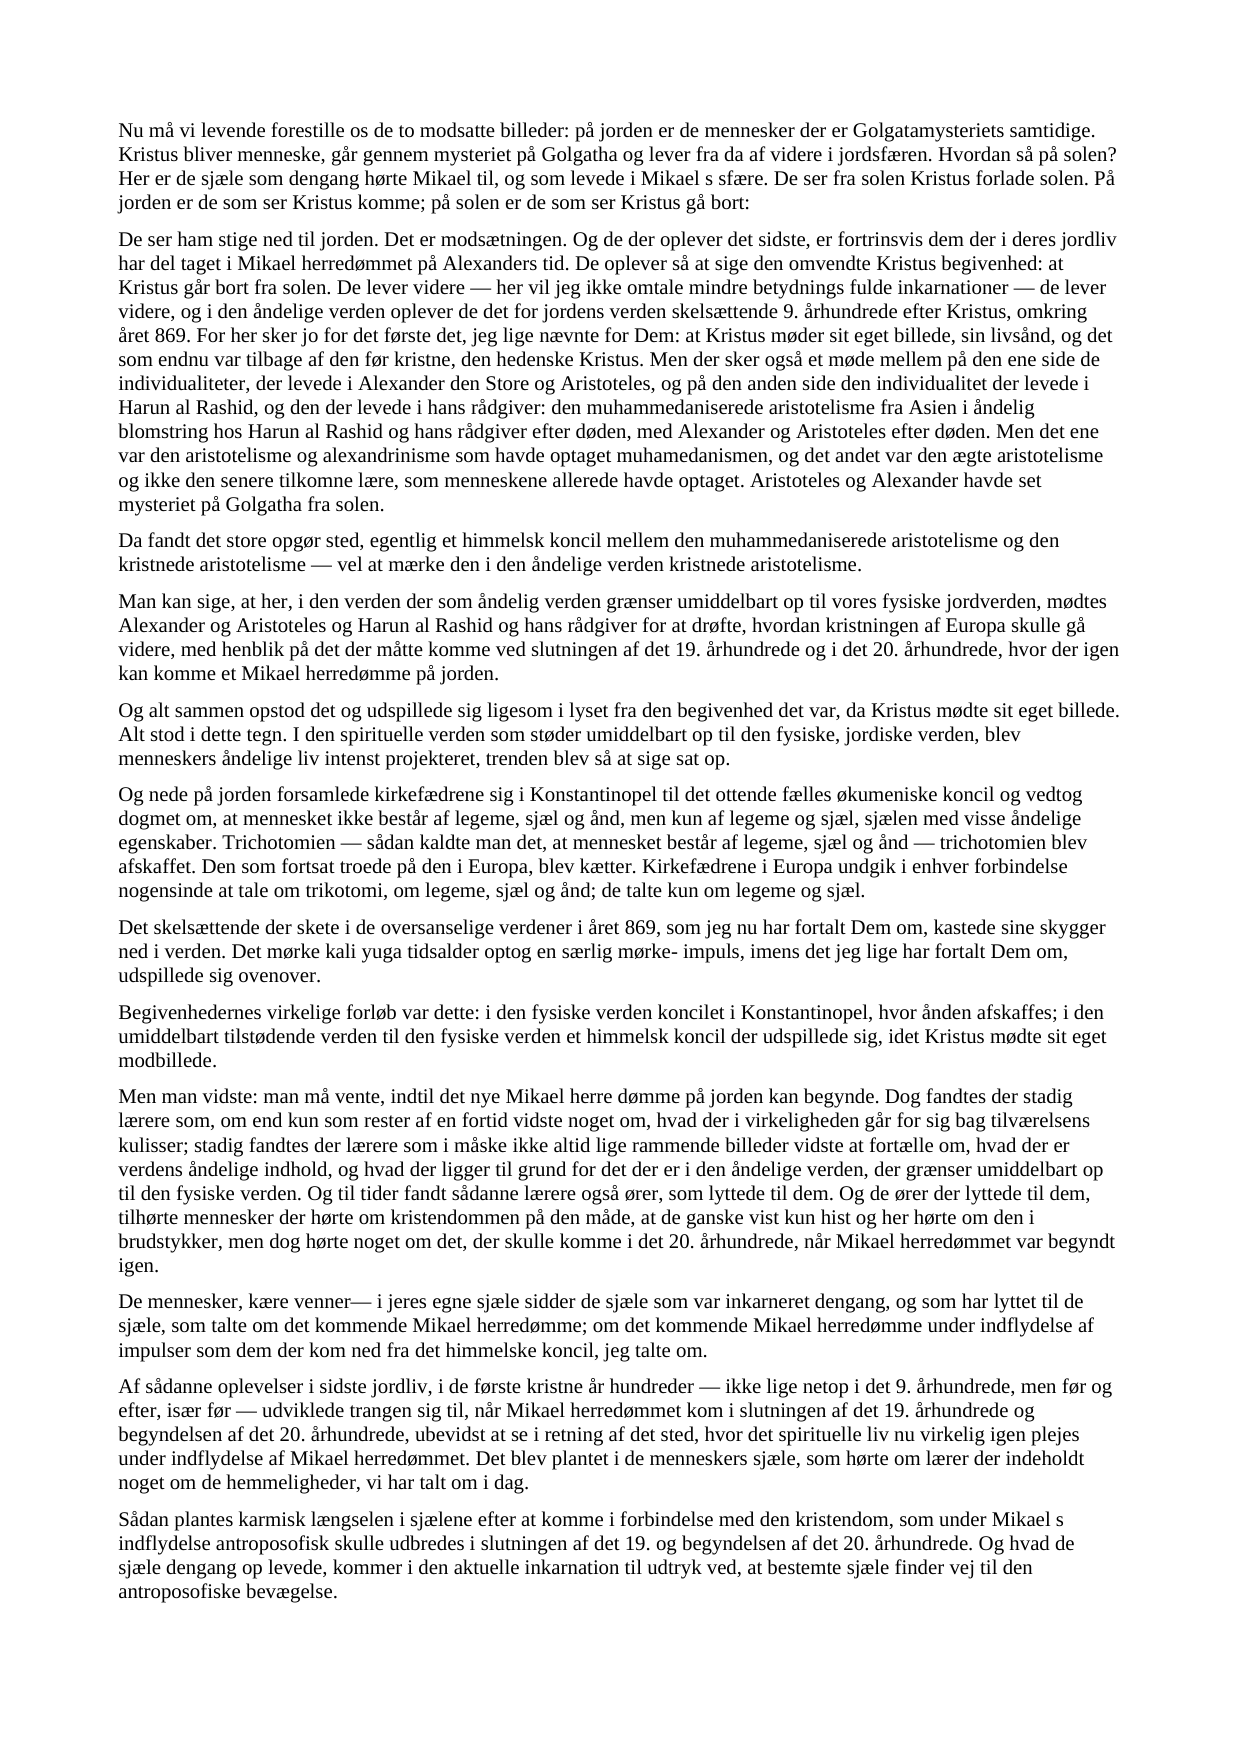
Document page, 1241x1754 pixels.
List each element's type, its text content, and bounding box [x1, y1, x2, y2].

text Og alt sammen opstod det og udspillede sig ligesom i lyset fra den begivenhed det var, da Kristus mødte sit eget billede. Alt stod i dette tegn. I den spirituelle verden som støder umiddelbart op til den fysiske, jordiske verden, blev menneskers åndelige liv intenst projekteret, trenden blev så at sige sat op. [118, 697, 1122, 770]
text Man kan sige, at her, i den verden der som åndelig verden grænser umiddelbart op til vores fysiske jordverden, mødtes Alexander og Aristoteles og Harun al Rashid og hans rådgiver for at drøfte, hvordan kristningen af Europa skulle gå videre, med henblik på det der måtte komme ved slutningen af det 19. århundrede og i det 20. århundrede, hvor der igen kan komme et Mikael herredømme på jorden. [118, 589, 1122, 685]
text Da fandt det store opgør sted, egentlig et himmelsk koncil mellem den muhammedaniserede aristotelisme og den kristnede aristotelisme — vel at mærke den i den åndelige verden kristnede aristotelisme. [118, 528, 1122, 576]
text Begivenhedernes virkelige forløb var dette: i den fysiske verden koncilet i Konstantinopel, hvor ånden afskaffes; i den umiddelbart tilstødende verden til den fysiske verden et himmelsk koncil der udspillede sig, idet Kristus mødte sit eget modbillede. [118, 1000, 1122, 1072]
text De ser ham stige ned til jorden. Det er modsætningen. Og de der oplever det sidste, er fortrinsvis dem der i deres jordliv har del taget i Mikael herredømmet på Alexanders tid. De oplever så at sige den omvendte Kristus begivenhed: at Kristus går bort fra solen. De lever videre — her vil jeg ikke omtale mindre betydnings fulde inkarnationer — de lever videre, og i den åndelige verden oplever de det for jordens verden skelsættende 9. århundrede efter Kristus, omkring året 869. For her sker jo for det første det, jeg lige nævnte for Dem: at Kristus møder sit eget billede, sin livsånd, og det som endnu var tilbage af den før kristne, den hedenske Kristus. Men der sker også et møde mellem på den ene side de individualiteter, der levede i Alexander den Store og Aristoteles, og på den anden side den individualitet der levede i Harun al Rashid, og den der levede i hans rådgiver: den muhammedaniserede aristotelisme fra Asien i åndelig blomstring hos Harun al Rashid og hans rådgiver efter døden, med Alexander og Aristoteles efter døden. Men det ene var den aristotelisme og alexandrinisme som havde optaget muhamedanismen, og det andet var den ægte aristotelisme og ikke den senere tilkomne lære, som menneskene allerede havde optaget. Aristoteles og Alexander havde set mysteriet på Golgatha fra solen. [118, 227, 1122, 516]
text Nu må vi levende forestille os de to modsatte billeder: på jorden er de mennesker der er Golgatamysteriets samtidige. Kristus bliver menneske, går gennem mysteriet på Golgatha og lever fra da af videre i jordsfæren. Hvordan så på solen? Her er de sjæle som dengang hørte Mikael til, og som levede i Mikael s sfære. De ser fra solen Kristus forlade solen. På jorden er de som ser Kristus komme; på solen er de som ser Kristus gå bort: [118, 118, 1122, 214]
text Sådan plantes karmisk længselen i sjælene efter at komme i forbindelse med den kristendom, som under Mikael s indflydelse antroposofisk skulle udbredes i slutningen af det 19. og begyndelsen af det 20. århundrede. Og hvad de sjæle dengang op levede, kommer i den aktuelle inkarnation til udtryk ved, at bestemte sjæle finder vej til den antroposofiske bevægelse. [118, 1507, 1122, 1603]
text De mennesker, kære venner— i jeres egne sjæle sidder de sjæle som var inkarneret dengang, og som har lyttet til de sjæle, som talte om det kommende Mikael herredømme; om det kommende Mikael herredømme under indflydelse af impulser som dem der kom ned fra det himmelske koncil, jeg talte om. [118, 1289, 1122, 1362]
text Af sådanne oplevelser i sidste jordliv, i de første kristne år hundreder — ikke lige netop i det 9. århundrede, men før og efter, især før — udviklede trangen sig til, når Mikael herredømmet kom i slutningen af det 19. århundrede og begyndelsen af det 20. århundrede, ubevidst at se i retning af det sted, hvor det spirituelle liv nu virkelig igen plejes under indflydelse af Mikael herredømmet. Det blev plantet i de menneskers sjæle, som hørte om lærer der indeholdt noget om de hemmeligheder, vi har talt om i dag. [118, 1374, 1122, 1494]
text Men man vidste: man må vente, indtil det nye Mikael herre dømme på jorden kan begynde. Dog fandtes der stadig lærere som, om end kun som rester af en fortid vidste noget om, hvad der i virkeligheden går for sig bag tilværelsens kulisser; stadig fandtes der lærere som i måske ikke altid lige rammende billeder vidste at fortælle om, hvad der er verdens åndelige indhold, og hvad der ligger til grund for det der er i den åndelige verden, der grænser umiddelbart op til den fysiske verden. Og til tider fandt sådanne lærere også ører, som lyttede til dem. Og de ører der lyttede til dem, tilhørte mennesker der hørte om kristendommen på den måde, at de ganske vist kun hist og her hørte om den i brudstykker, men dog hørte noget om det, der skulle komme i det 20. århundrede, når Mikael herredømmet var begyndt igen. [118, 1084, 1122, 1277]
text Det skelsættende der skete i de oversanselige verdener i året 869, som jeg nu har fortalt Dem om, kastede sine skygger ned i verden. Det mørke kali yuga tidsalder optog en særlig mørke- impuls, imens det jeg lige har fortalt Dem om, udspillede sig ovenover. [118, 915, 1122, 987]
text Og nede på jorden forsamlede kirkefædrene sig i Konstantinopel til det ottende fælles økumeniske koncil og vedtog dogmet om, at mennesket ikke består af legeme, sjæl og ånd, men kun af legeme og sjæl, sjælen med visse åndelige egenskaber. Trichotomien — sådan kaldte man det, at mennesket består af legeme, sjæl og ånd — trichotomien blev afskaffet. Den som fortsat troede på den i Europa, blev kætter. Kirkefædrene i Europa undgik i enhver forbindelse nogensinde at tale om trikotomi, om legeme, sjæl og ånd; de talte kun om legeme og sjæl. [118, 782, 1122, 902]
